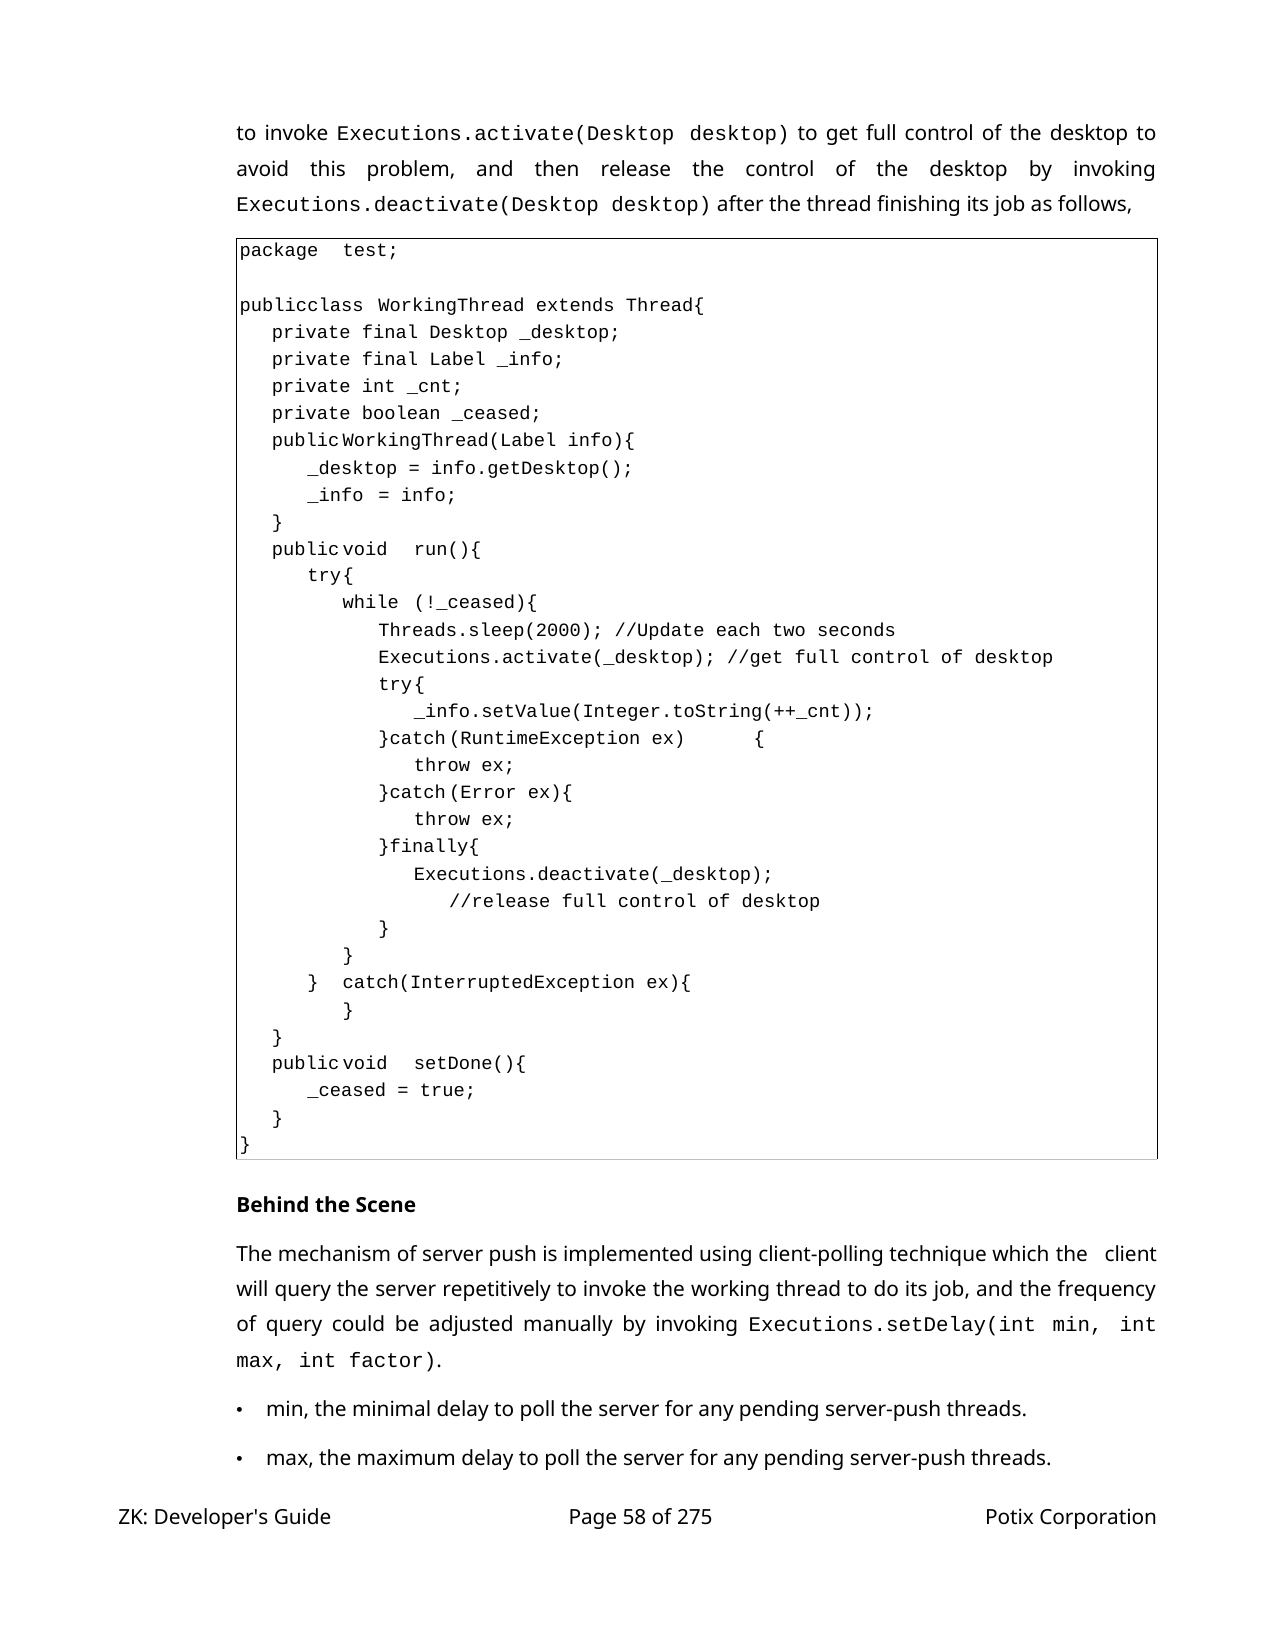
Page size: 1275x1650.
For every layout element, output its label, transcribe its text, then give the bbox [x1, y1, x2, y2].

text private final Label _info; [237, 347, 1157, 371]
text while (!_ceased){ [237, 590, 1157, 614]
text _desktop = info.getDesktop(); [237, 456, 1157, 480]
text _info = info; [237, 483, 1157, 507]
text Threads.sleep(2000); //Update each two seconds [237, 617, 1157, 642]
text } [237, 916, 1157, 940]
list min, the minimal delay to poll the server for any pending server-push threads. [236, 1394, 1157, 1422]
text public WorkingThread(Label info){ [237, 428, 1157, 453]
text private int _cnt; [237, 374, 1157, 398]
text Executions.activate(_desktop); //get full control of desktop [237, 644, 1157, 669]
text } [237, 943, 1157, 967]
text }catch (Error ex){ [237, 780, 1157, 804]
text }catch (RuntimeException ex) { throw ex; [237, 726, 1157, 777]
text } public void run(){ try { [237, 510, 1157, 587]
text package test; [237, 239, 1157, 262]
text try { [237, 672, 1157, 696]
text //release full control of desktop [237, 889, 1157, 913]
text private boolean _ceased; [237, 401, 1157, 425]
text }finally{ [237, 834, 1157, 858]
text Executions.deactivate(_desktop); [237, 861, 1157, 886]
text _info.setValue(Integer.toString(++_cnt)); [237, 699, 1157, 723]
text The mechanism of server push is implemented using client-polling technique which the client will query the server repetitively to invoke the working thread to do its job, and the frequency of query could be adjusted manually by invoking Executions.setDelay(int min, int max, int factor). [236, 1239, 1157, 1373]
text to invoke Executions.activate(Desktop desktop) to get full control of the desktop to avoid this problem, and then release the control of the desktop by invoking Executions.deactivate(Desktop desktop) after the thread finishing its job as follows, [236, 118, 1157, 217]
text public class WorkingThread extends Thread{ [237, 292, 1157, 317]
text private final Desktop _desktop; [237, 319, 1157, 344]
text } public void setDone(){ [237, 1024, 1157, 1075]
text _ceased = true; [237, 1078, 1157, 1103]
text } [237, 997, 1157, 1022]
text throw ex; [237, 807, 1157, 831]
list max, the maximum delay to poll the server for any pending server-push threads. [236, 1443, 1157, 1471]
text } catch(InterruptedException ex){ [237, 970, 1157, 994]
text } } [237, 1106, 1157, 1159]
subtitle Behind the Scene [236, 1190, 1157, 1218]
